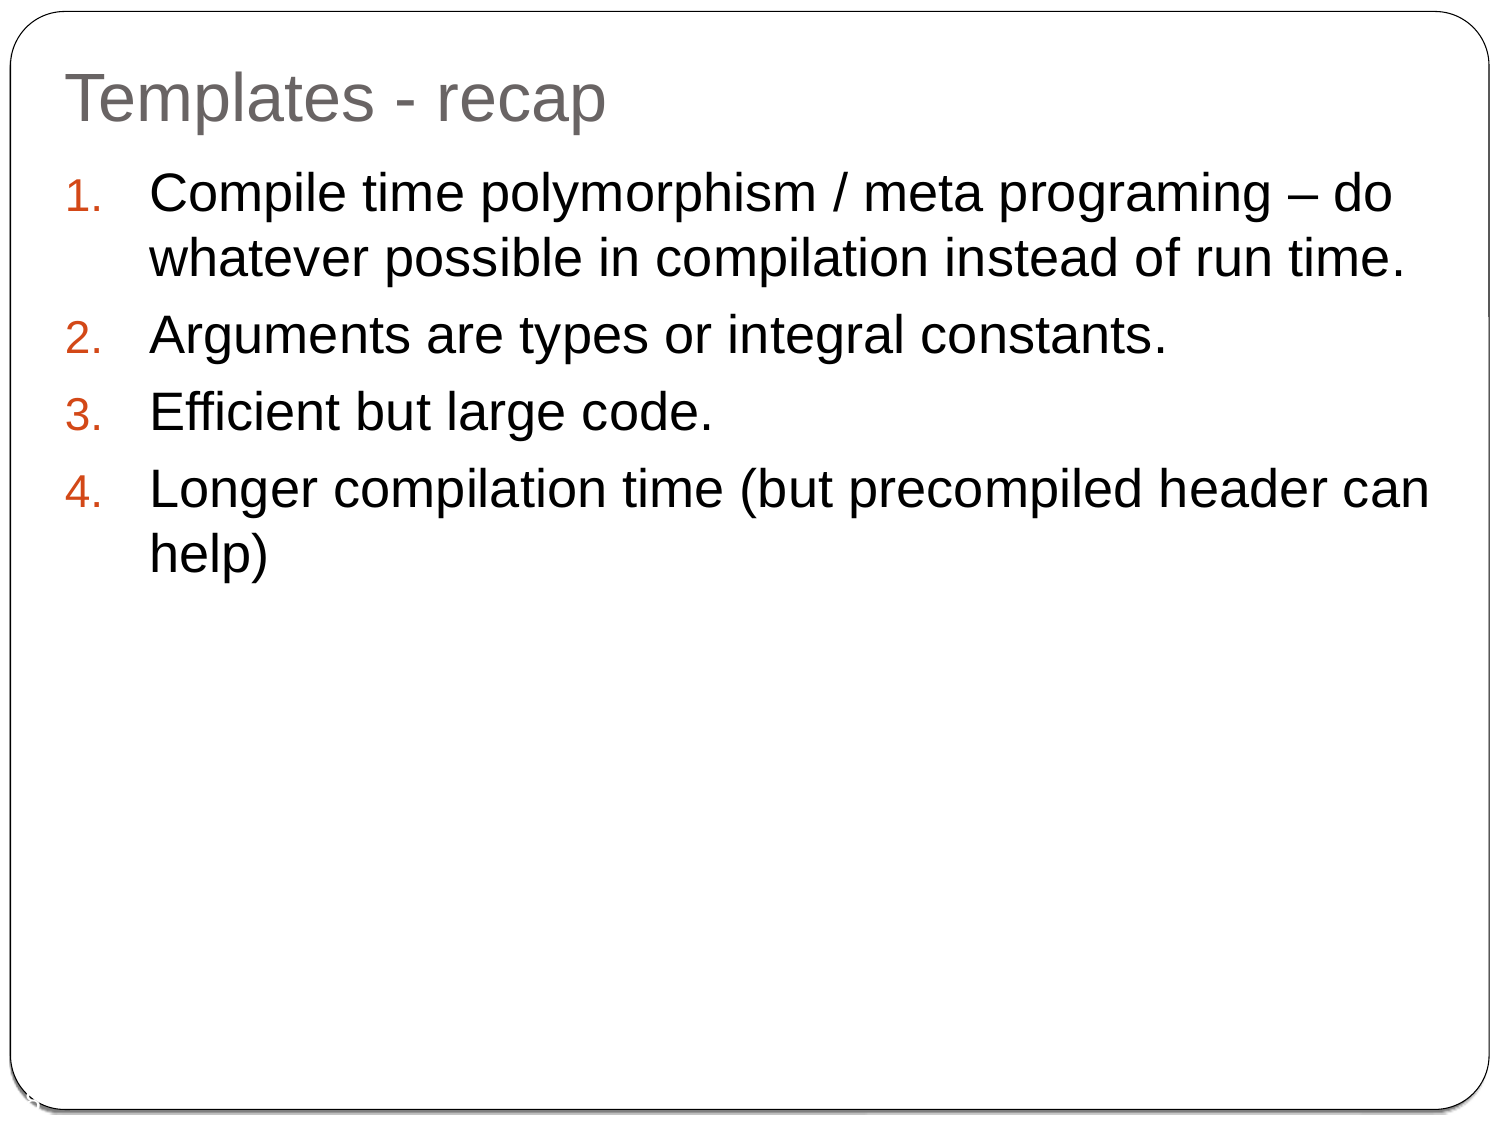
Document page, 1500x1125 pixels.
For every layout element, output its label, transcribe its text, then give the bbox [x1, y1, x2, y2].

list Compile time polymorphism / meta programing – do whatever possible in compilation instead of run time. Arguments are types or integral constants. Efficient but large code. Longer compilation time (but precompiled header can help) [50, 149, 1450, 1088]
slide_number [0, 1074, 50, 1125]
title Templates - recap [50, 45, 1450, 149]
